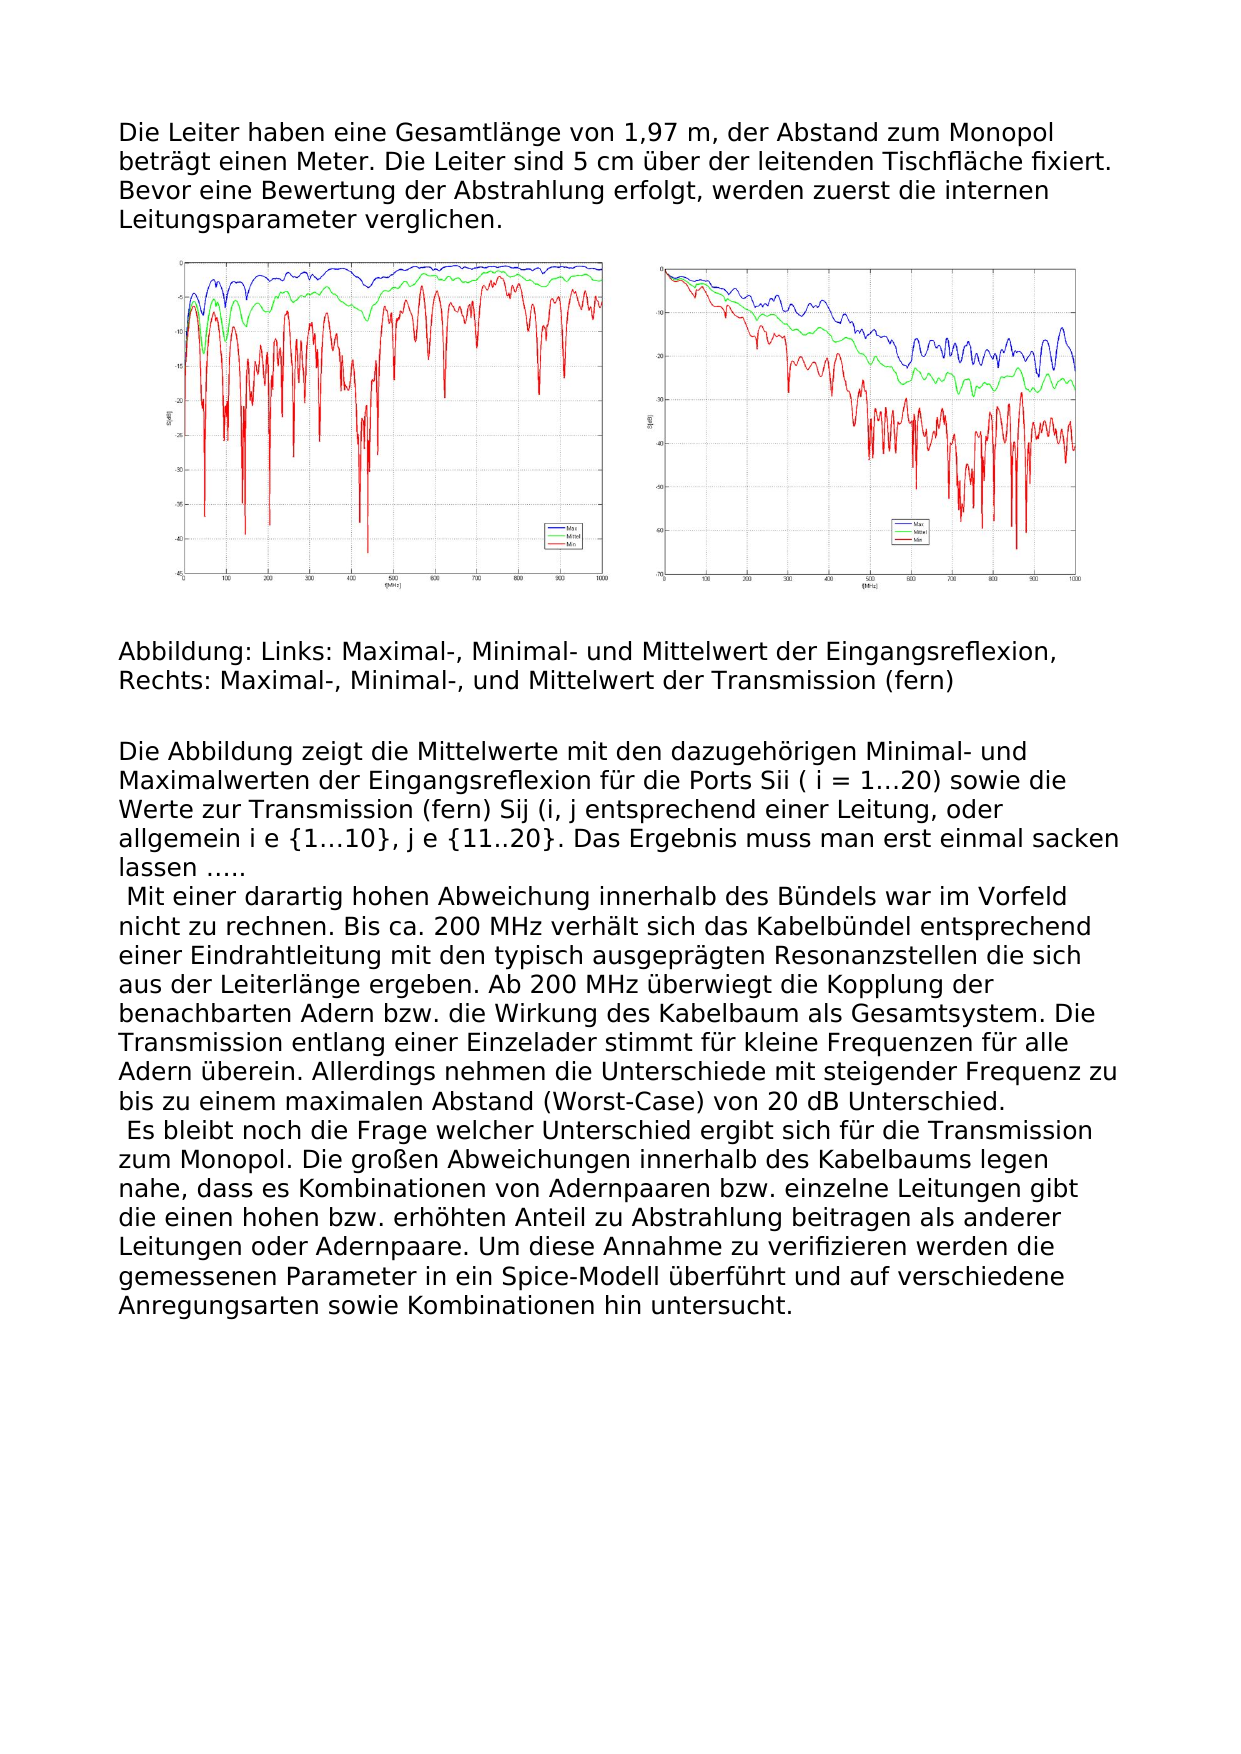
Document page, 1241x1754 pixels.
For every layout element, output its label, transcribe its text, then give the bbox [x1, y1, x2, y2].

picture [151, 247, 1089, 595]
text Die Abbildung zeigt die Mittelwerte mit den dazugehörigen Minimal- und Maximalwerten der Eingangsreflexion für die Ports Sii ( i = 1…20) sowie die Werte zur Transmission (fern) Sij (i, j entsprechend einer Leitung, oder allgemein i e {1…10}, j e {11..20}. Das Ergebnis muss man erst einmal sacken lassen ….. Mit einer darartig hohen Abweichung innerhalb des Bündels war im Vorfeld nicht zu rechnen. Bis ca. 200 MHz verhält sich das Kabelbündel entsprechend einer Eindrahtleitung mit den typisch ausgeprägten Resonanzstellen die sich aus der Leiterlänge ergeben. Ab 200 MHz überwiegt die Kopplung der benachbarten Adern bzw. die Wirkung des Kabelbaum als Gesamtsystem. Die Transmission entlang einer Einzelader stimmt für kleine Frequenzen für alle Adern überein. Allerdings nehmen die Unterschiede mit steigender Frequenz zu bis zu einem maximalen Abstand (Worst-Case) von 20 dB Unterschied. Es bleibt noch die Frage welcher Unterschied ergibt sich für die Transmission zum Monopol. Die großen Abweichungen innerhalb des Kabelbaums legen nahe, dass es Kombinationen von Adernpaaren bzw. einzelne Leitungen gibt die einen hohen bzw. erhöhten Anteil zu Abstrahlung beitragen als anderer Leitungen oder Adernpaare. Um diese Annahme zu verifizieren werden die gemessenen Parameter in ein Spice-Modell überführt und auf verschiedene Anregungsarten sowie Kombinationen hin untersucht. [118, 737, 1122, 1320]
text Die Leiter haben eine Gesamtlänge von 1,97 m, der Abstand zum Monopol beträgt einen Meter. Die Leiter sind 5 cm über der leitenden Tischfläche fixiert. Bevor eine Bewertung der Abstrahlung erfolgt, werden zuerst die internen Leitungsparameter verglichen. [118, 118, 1122, 235]
text Abbildung: Links: Maximal-, Minimal- und Mittelwert der Eingangsreflexion, Rechts: Maximal-, Minimal-, und Mittelwert der Transmission (fern) [118, 637, 1122, 724]
